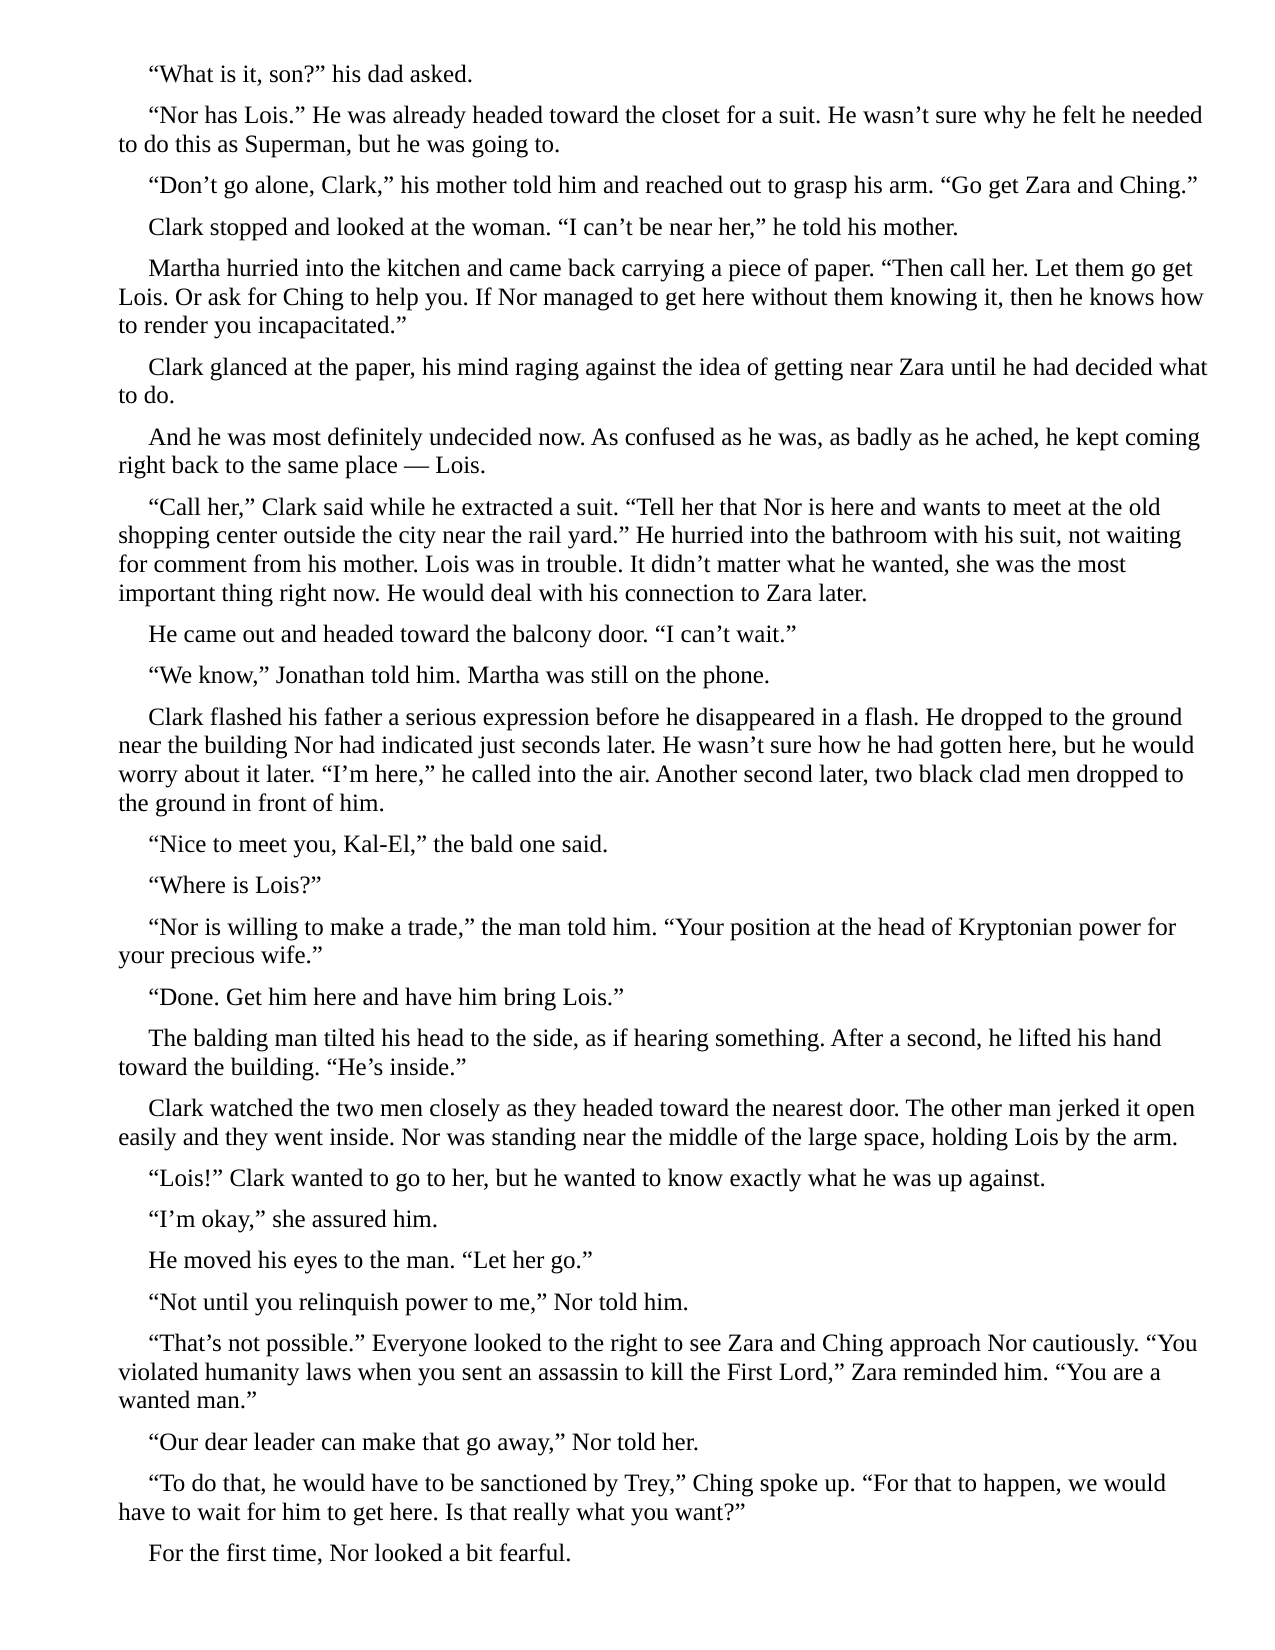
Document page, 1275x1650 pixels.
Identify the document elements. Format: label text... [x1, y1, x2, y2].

text “Our dear leader can make that go away,” Nor told her. [118, 1427, 1216, 1455]
text “What is it, son?” his dad asked. [118, 59, 1216, 88]
text “Where is Lois?” [118, 870, 1216, 899]
text “Nor has Lois.” He was already headed toward the closet for a suit. He wasn’t sure why he felt he needed to do this as Superman, but he was going to. [118, 100, 1216, 158]
text “Lois!” Clark wanted to go to her, but he wanted to know exactly what he was up against. [118, 1163, 1216, 1192]
text Martha hurried into the kitchen and came back carrying a piece of paper. “Then call her. Let them go get Lois. Or ask for Ching to help you. If Nor managed to get here without them knowing it, then he knows how to render you incapacitated.” [118, 253, 1216, 339]
text “That’s not possible.” Everyone looked to the right to see Zara and Ching approach Nor cautiously. “You violated humanity laws when you sent an assassin to kill the First Lord,” Zara reminded him. “You are a wanted man.” [118, 1328, 1216, 1414]
text Clark stopped and looked at the woman. “I can’t be near her,” he told his mother. [118, 212, 1216, 240]
text “Call her,” Clark said while he extracted a suit. “Tell her that Nor is here and wants to meet at the old shopping center outside the city near the rail yard.” He hurried into the bathroom with his suit, not waiting for comment from his mother. Lois was in trouble. It didn’t matter what he wanted, she was the most important thing right now. He would deal with his connection to Zara later. [118, 492, 1216, 607]
text Clark watched the two men closely as they headed toward the nearest door. The other man jerked it open easily and they went inside. Nor was standing near the middle of the large space, holding Lois by the arm. [118, 1093, 1216, 1150]
text “We know,” Jonathan told him. Martha was still on the phone. [118, 660, 1216, 689]
text And he was most definitely undecided now. As confused as he was, as badly as he ached, he kept coming right back to the same place — Lois. [118, 422, 1216, 479]
text “I’m okay,” she assured him. [118, 1204, 1216, 1233]
text He moved his eyes to the man. “Let her go.” [118, 1245, 1216, 1274]
text For the first time, Nor looked a bit fearful. [118, 1538, 1216, 1567]
text Clark flashed his father a serious expression before he disappeared in a flash. He dropped to the ground near the building Nor had indicated just seconds later. He wasn’t sure how he had gotten here, but he would worry about it later. “I’m here,” he called into the air. Another second later, two black clad men dropped to the ground in front of him. [118, 702, 1216, 817]
text “Nor is willing to make a trade,” the man told him. “Your position at the head of Kryptonian power for your precious wife.” [118, 912, 1216, 969]
text “Not until you relinquish power to me,” Nor told him. [118, 1287, 1216, 1315]
text “Nice to meet you, Kal-El,” the bald one said. [118, 829, 1216, 858]
text “Done. Get him here and have him bring Lois.” [118, 982, 1216, 1010]
text He came out and headed toward the balcony door. “I can’t wait.” [118, 619, 1216, 648]
text The balding man tilted his head to the side, as if hearing something. After a second, he lifted his hand toward the building. “He’s inside.” [118, 1023, 1216, 1080]
text Clark glanced at the paper, his mind raging against the idea of getting near Zara until he had decided what to do. [118, 352, 1216, 409]
text “To do that, he would have to be sanctioned by Trey,” Ching spoke up. “For that to happen, we would have to wait for him to get here. Is that really what you want?” [118, 1468, 1216, 1525]
text “Don’t go alone, Clark,” his mother told him and reached out to grasp his arm. “Go get Zara and Ching.” [118, 170, 1216, 199]
